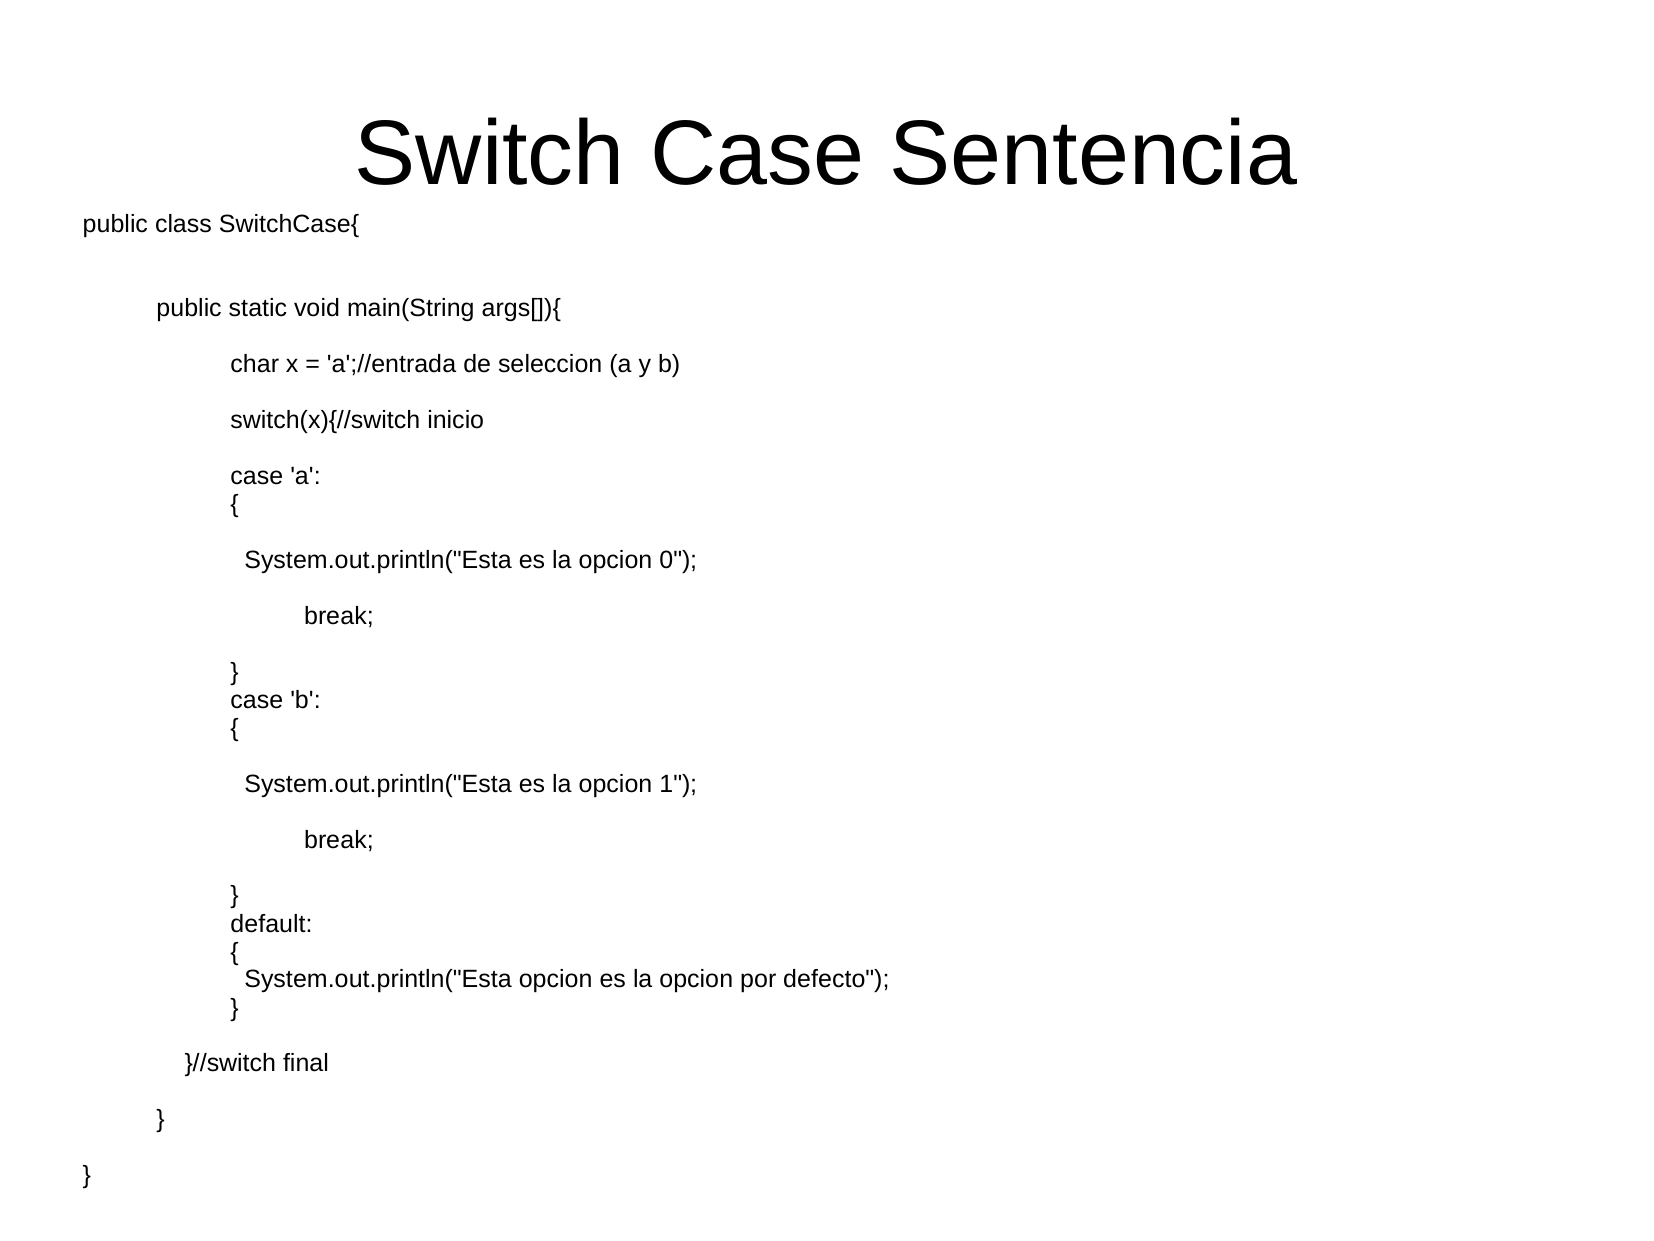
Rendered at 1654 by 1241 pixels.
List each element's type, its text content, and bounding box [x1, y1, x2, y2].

subtitle public class SwitchCase{ public static void main(String args[]){ char x = 'a';//entrada de seleccion (a y b) switch(x){//switch inicio case 'a': { System.out.println("Esta es la opcion 0"); break; } case 'b': { System.out.println("Esta es la opcion 1"); break; } default: { System.out.println("Esta opcion es la opcion por defecto"); } }//switch final } } [82, 209, 1571, 1190]
title Switch Case Sentencia [82, 49, 1571, 209]
